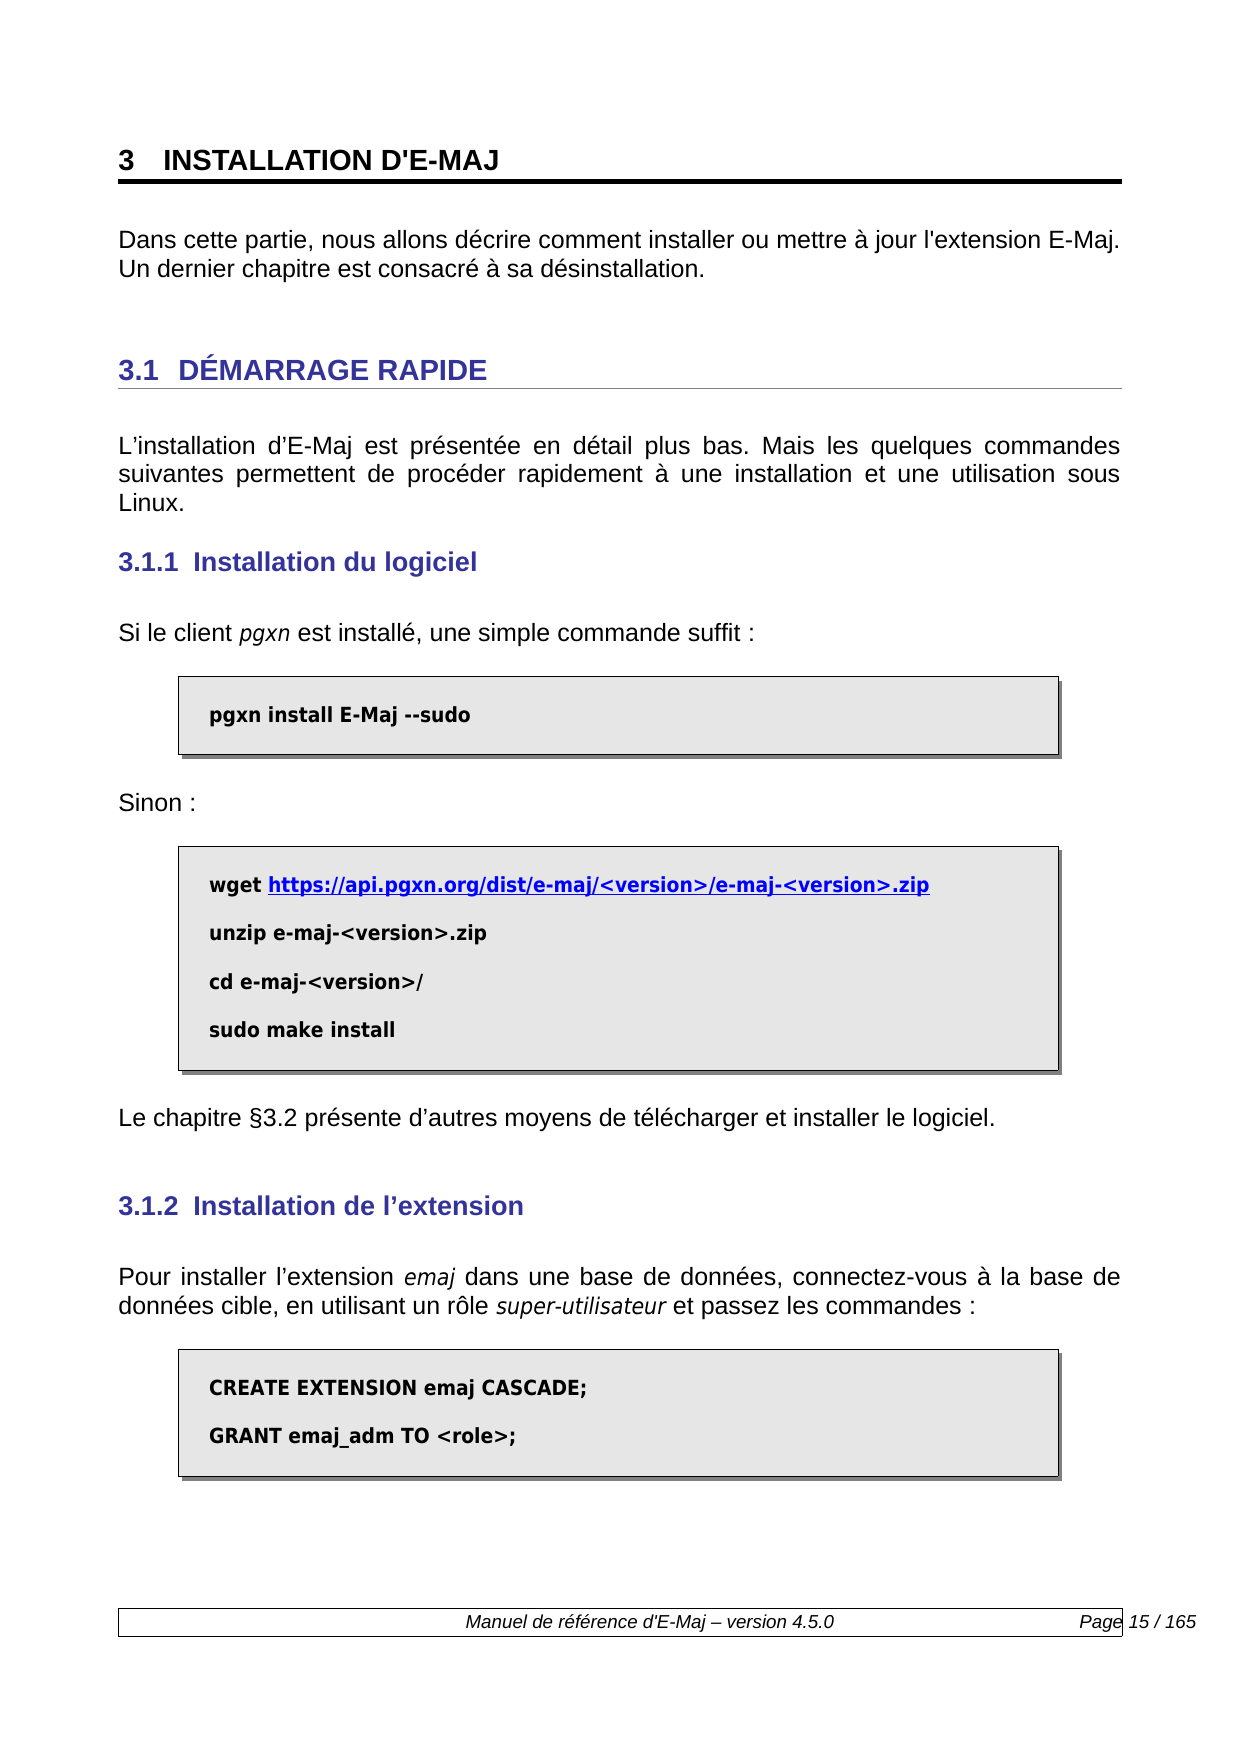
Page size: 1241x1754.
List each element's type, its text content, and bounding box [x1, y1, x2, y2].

text GRANT emaj_adm TO <role>; [179, 1421, 1058, 1446]
text sudo make install [179, 1015, 1058, 1040]
text pgxn install E-Maj --sudo [179, 700, 1058, 724]
subtitle Installation de l’extension [118, 1190, 1122, 1221]
text cd e-maj-<version>/ [179, 967, 1058, 991]
text Le chapitre §3.2 présente d’autres moyens de télécharger et installer le logiciel. [118, 1103, 1122, 1132]
subtitle Installation d'E-Maj [118, 143, 1122, 179]
text Sinon : [118, 788, 1122, 817]
text CREATE EXTENSION emaj CASCADE; [179, 1373, 1058, 1397]
text unzip e-maj-<version>.zip [179, 918, 1058, 943]
subtitle Installation du logiciel [118, 546, 1122, 577]
text Si le client pgxn est installé, une simple commande suffit : [118, 618, 1122, 647]
text wget https://api.pgxn.org/dist/e-maj/<version>/e-maj-<version>.zip [179, 870, 1058, 894]
subtitle Démarrage rapide [118, 353, 1122, 388]
text L’installation d’E-Maj est présentée en détail plus bas. Mais les quelques commandes suivantes permettent de procéder rapidement à une installation et une utilisation sous Linux. [118, 431, 1122, 517]
text Dans cette partie, nous allons décrire comment installer ou mettre à jour l'extension E-Maj. Un dernier chapitre est consacré à sa désinstallation. [118, 225, 1122, 283]
text Pour installer l’extension emaj dans une base de données, connectez-vous à la base de données cible, en utilisant un rôle super-utilisateur et passez les commandes : [118, 1262, 1122, 1320]
